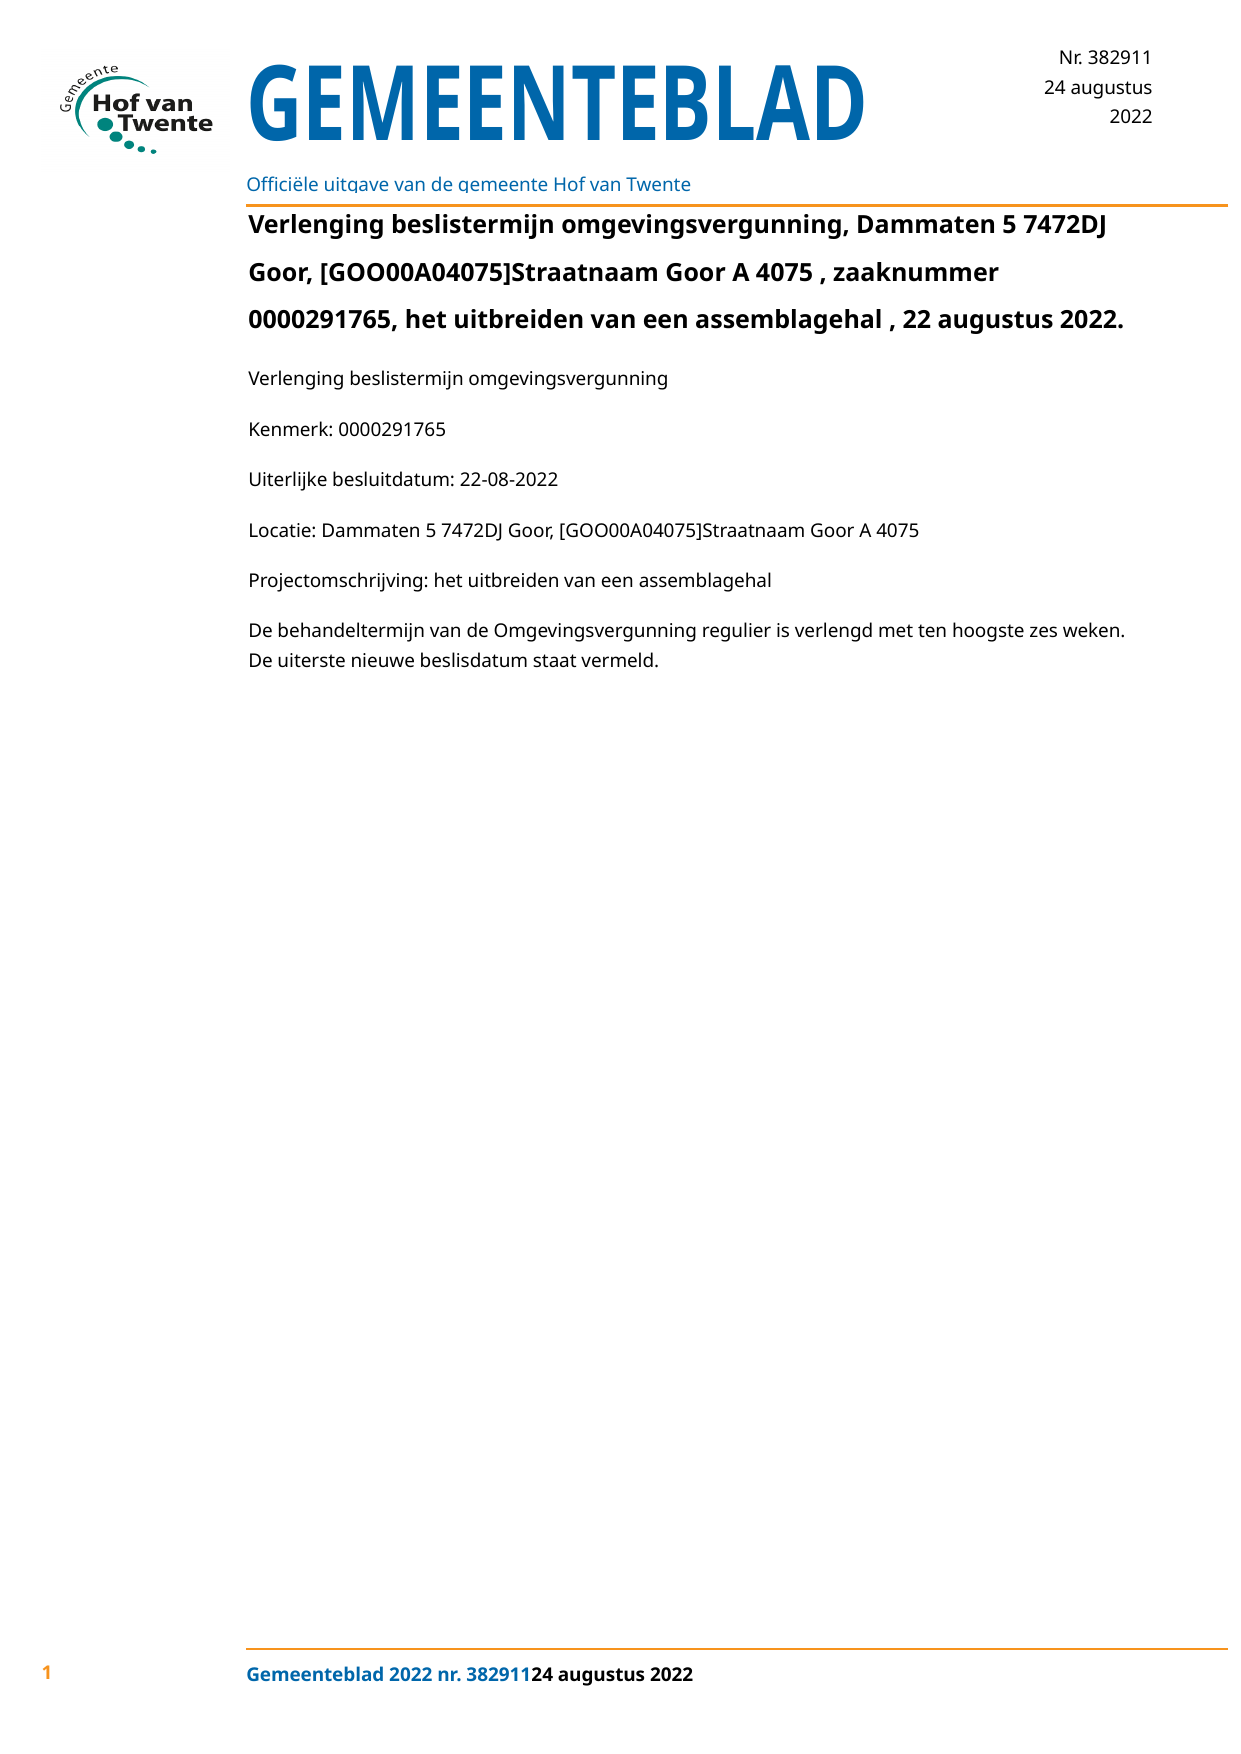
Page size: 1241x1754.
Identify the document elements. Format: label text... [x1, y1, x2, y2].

text Verlenging beslistermijn omgevingsvergunning, Dammaten 5 7472DJ Goor, [GOO00A04075]Straatnaam Goor A 4075 , zaaknummer 0000291765, het uitbreiden van een assemblagehal , 22 augustus 2022. [248, 207, 1152, 336]
text Locatie: Dammaten 5 7472DJ Goor, [GOO00A04075]Straatnaam Goor A 4075 [248, 517, 1152, 542]
text Projectomschrijving: het uitbreiden van een assemblagehal [248, 567, 1152, 593]
text De behandeltermijn van de Omgevingsvergunning regulier is verlengd met ten hoogste zes weken. De uiterste nieuwe beslisdatum staat vermeld. [248, 618, 1152, 673]
text Verlenging beslistermijn omgevingsvergunning [248, 366, 1152, 391]
text Uiterlijke besluitdatum: 22-08-2022 [248, 466, 1152, 492]
text Kenmerk: 0000291765 [248, 416, 1152, 442]
picture [41, 47, 231, 172]
